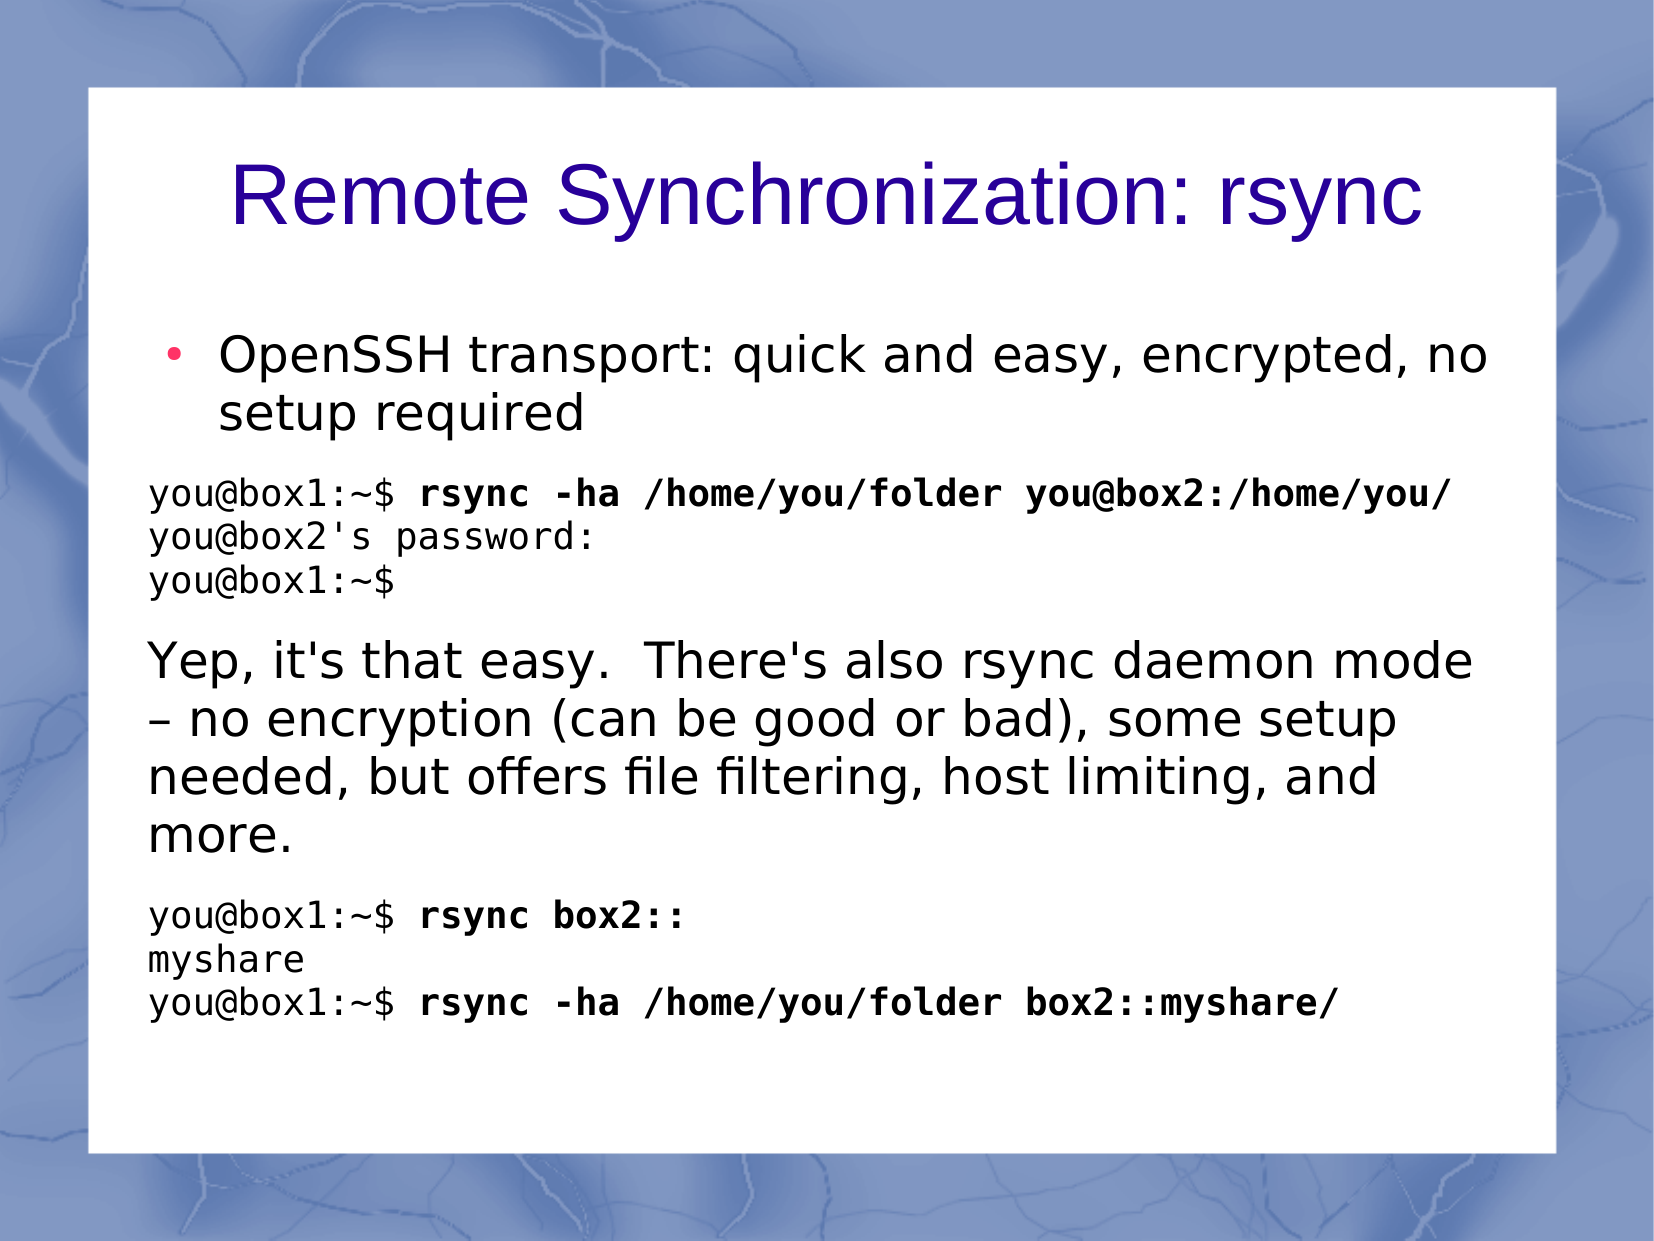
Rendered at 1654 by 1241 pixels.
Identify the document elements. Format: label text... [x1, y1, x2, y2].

list OpenSSH transport: quick and easy, encrypted, no setup required you@box1:~$ rsync -ha /home/you/folder you@box2:/home/you/ you@box2's password: you@box1:~$ Yep, it's that easy. There's also rsync daemon mode – no encryption (can be good or bad), some setup needed, but offers file filtering, host limiting, and more. you@box1:~$ rsync box2:: myshare you@box1:~$ rsync -ha /home/you/folder box2::myshare/ [147, 325, 1506, 1145]
picture [0, 0, 1654, 1241]
title Remote Synchronization: rsync [118, 90, 1536, 298]
